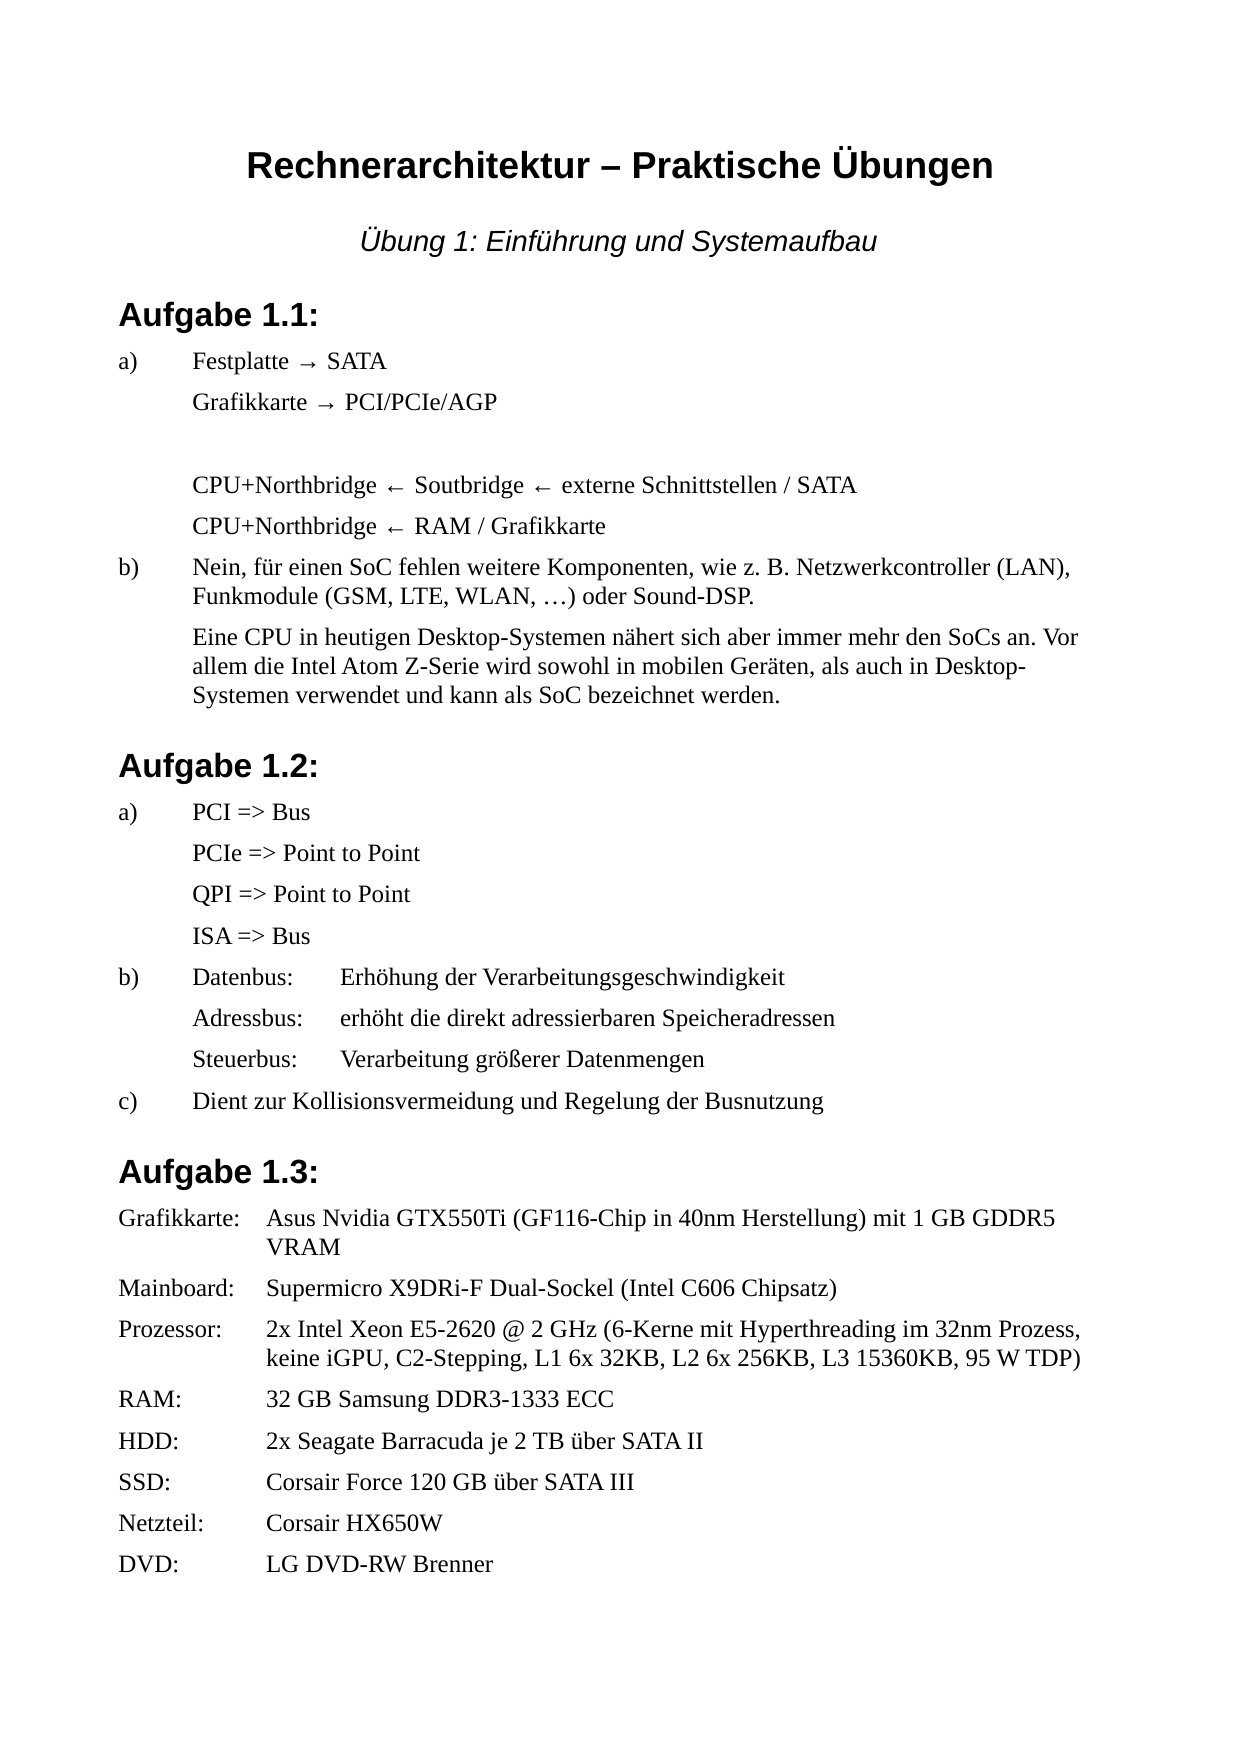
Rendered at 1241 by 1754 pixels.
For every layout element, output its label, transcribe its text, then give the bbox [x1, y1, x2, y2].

text a) PCI => Bus [118, 797, 1122, 826]
text b) Nein, für einen SoC fehlen weitere Komponenten, wie z. B. Netzwerkcontroller (LAN), Funkmodule (GSM, LTE, WLAN, …) oder Sound-DSP. [118, 552, 1122, 610]
text Adressbus: erhöht die direkt adressierbaren Speicheradressen [118, 1003, 1122, 1032]
text HDD: 2x Seagate Barracuda je 2 TB über SATA II [118, 1426, 1122, 1454]
text QPI => Point to Point [118, 879, 1122, 908]
text Grafikkarte → PCI/PCIe/AGP [118, 387, 1122, 416]
text Netzteil: Corsair HX650W [118, 1508, 1122, 1537]
text a) Festplatte → SATA [118, 346, 1122, 375]
subtitle Aufgabe 1.2: [118, 746, 1122, 784]
text Mainboard: Supermicro X9DRi-F Dual-Sockel (Intel C606 Chipsatz) [118, 1273, 1122, 1302]
text CPU+Northbridge ← RAM / Grafikkarte [118, 511, 1122, 540]
text Eine CPU in heutigen Desktop-Systemen nähert sich aber immer mehr den SoCs an. Vor allem die Intel Atom Z-Serie wird sowohl in mobilen Geräten, als auch in Desktop- Systemen verwendet und kann als SoC bezeichnet werden. [118, 622, 1122, 708]
text b) Datenbus: Erhöhung der Verarbeitungsgeschwindigkeit [118, 962, 1122, 991]
text Prozessor: 2x Intel Xeon E5-2620 @ 2 GHz (6-Kerne mit Hyperthreading im 32nm Prozess, keine iGPU, C2-Stepping, L1 6x 32KB, L2 6x 256KB, L3 15360KB, 95 W TDP) [118, 1314, 1122, 1372]
text Steuerbus: Verarbeitung größerer Datenmengen [118, 1044, 1122, 1073]
text SSD: Corsair Force 120 GB über SATA III [118, 1467, 1122, 1496]
text DVD: LG DVD-RW Brenner [118, 1549, 1122, 1578]
subtitle Aufgabe 1.1: [118, 295, 1122, 333]
subtitle Aufgabe 1.3: [118, 1152, 1122, 1191]
text RAM: 32 GB Samsung DDR3-1333 ECC [118, 1384, 1122, 1413]
title Rechnerarchitektur – Praktische Übungen [118, 143, 1122, 186]
text ISA => Bus [118, 921, 1122, 949]
text c) Dient zur Kollisionsvermeidung und Regelung der Busnutzung [118, 1086, 1122, 1114]
text Grafikkarte: Asus Nvidia GTX550Ti (GF116-Chip in 40nm Herstellung) mit 1 GB GDDR5 VRAM [118, 1203, 1122, 1261]
text CPU+Northbridge ← Soutbridge ← externe Schnittstellen / SATA [118, 470, 1122, 498]
subtitle Übung 1: Einführung und Systemaufbau [118, 224, 1122, 257]
text PCIe => Point to Point [118, 838, 1122, 867]
